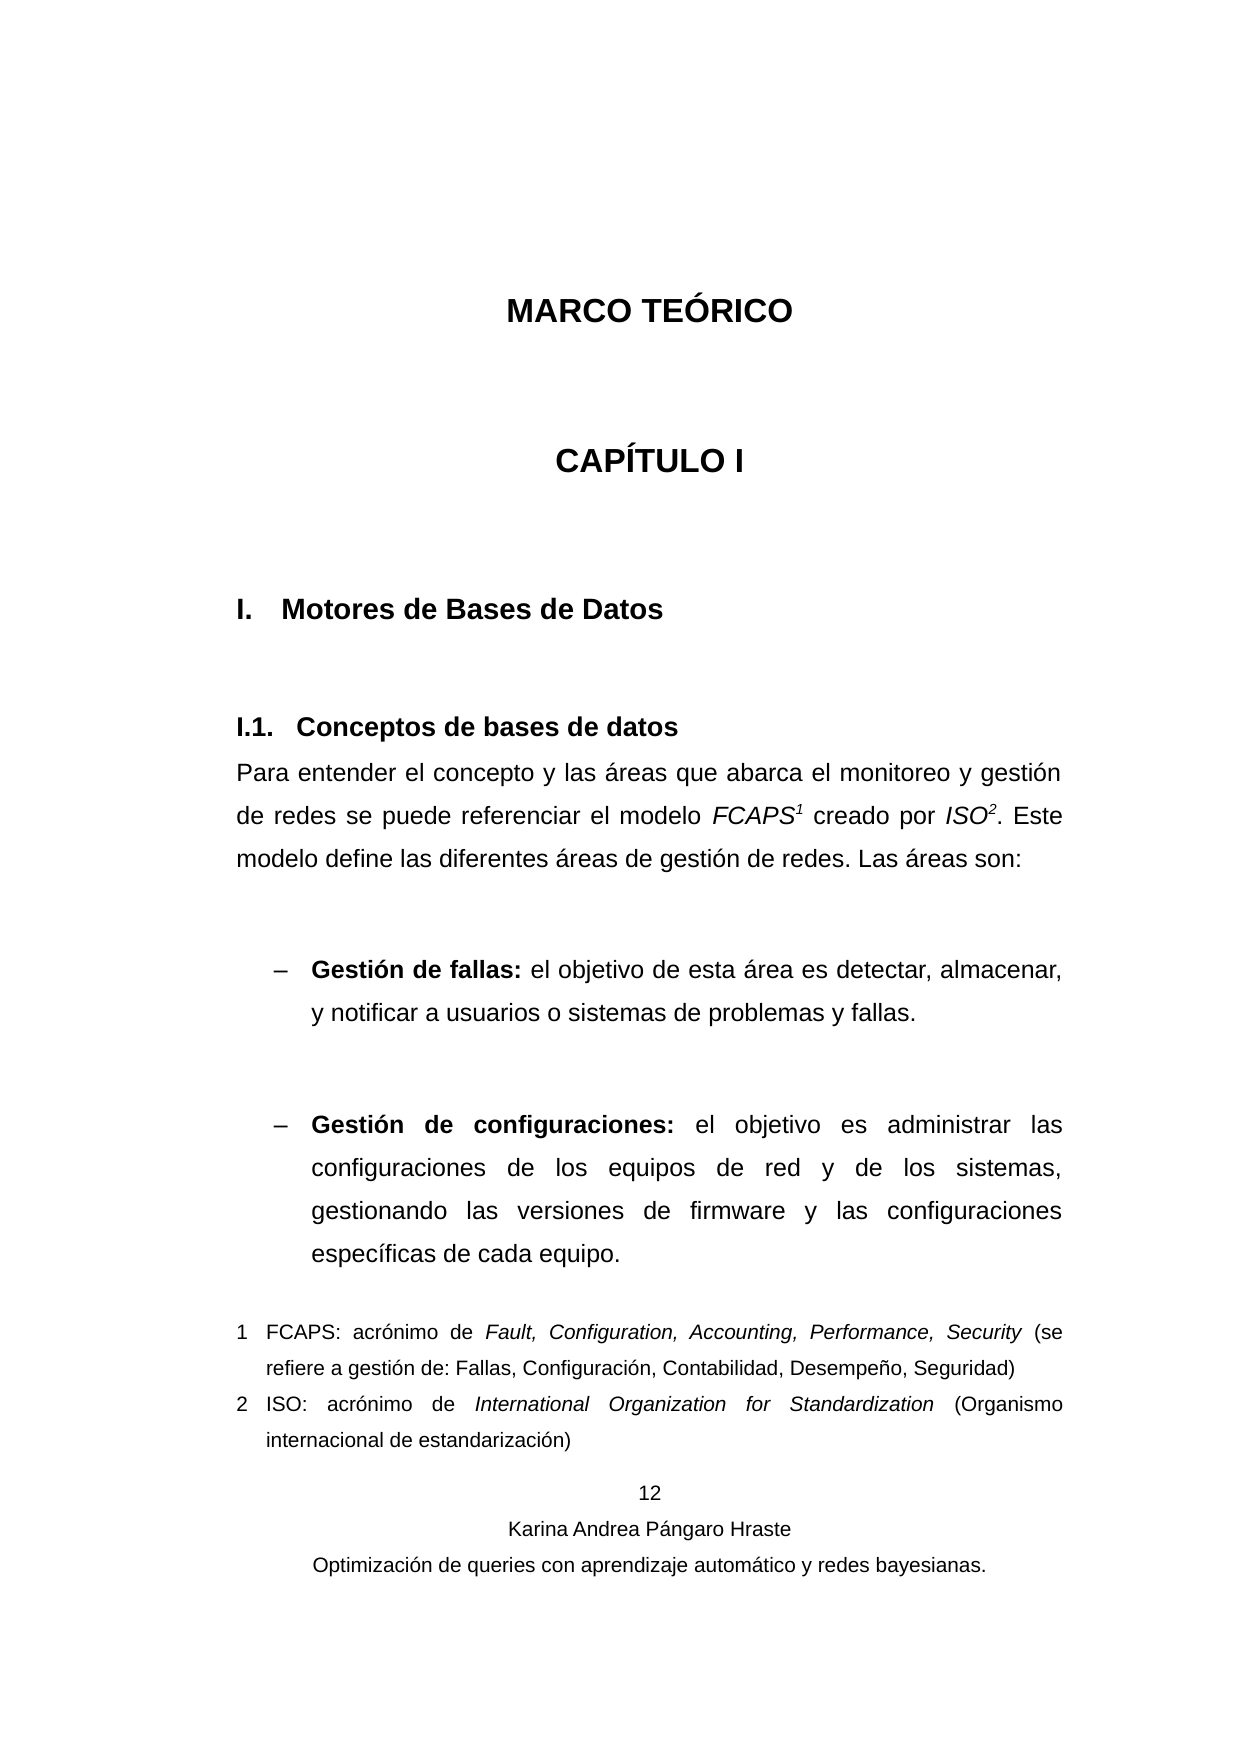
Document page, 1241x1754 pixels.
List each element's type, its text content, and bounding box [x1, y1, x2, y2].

list Gestión de configuraciones: el objetivo es administrar las configuraciones de los equipos de red y de los sistemas, gestionando las versiones de firmware y las configuraciones específicas de cada equipo. [274, 1109, 1063, 1268]
subtitle CAPÍTULO I [236, 441, 1063, 480]
text FCAPS: acrónimo de Fault, Configuration, Accounting, Performance, Security (se refiere a gestión de: Fallas, Configuración, Contabilidad, Desempeño, Seguridad) [236, 1320, 1063, 1379]
text ISO: acrónimo de International Organization for Standardization (Organismo internacional de estandarización) [236, 1392, 1063, 1451]
list Gestión de fallas: el objetivo de esta área es detectar, almacenar, y notificar a usuarios o sistemas de problemas y fallas. [274, 955, 1063, 1027]
subtitle MARCO TEÓRICO [236, 291, 1063, 329]
text Para entender el concepto y las áreas que abarca el monitoreo y gestión de redes se puede referenciar el modelo FCAPS creado por ISO. Este modelo define las diferentes áreas de gestión de redes. Las áreas son: [236, 758, 1063, 873]
subtitle Conceptos de bases de datos [236, 711, 1063, 742]
subtitle Motores de Bases de Datos [236, 592, 1063, 626]
